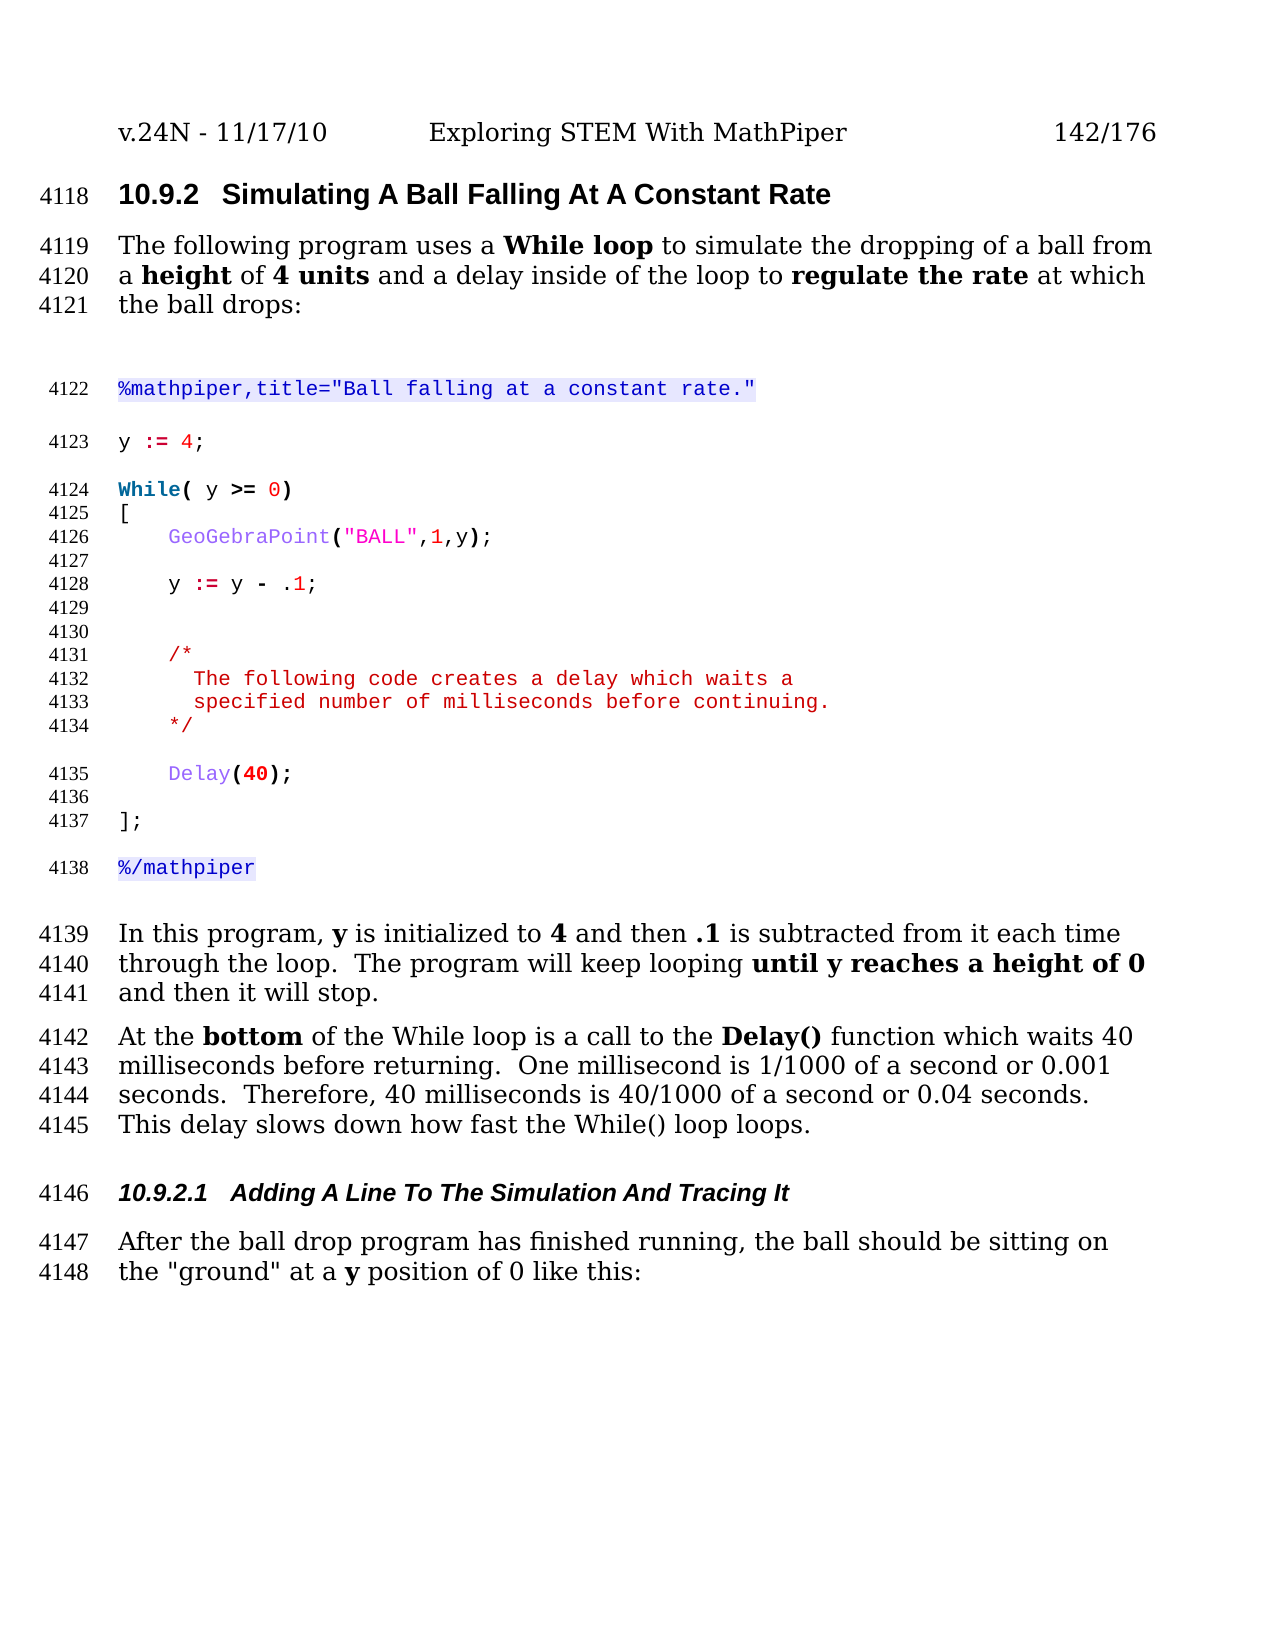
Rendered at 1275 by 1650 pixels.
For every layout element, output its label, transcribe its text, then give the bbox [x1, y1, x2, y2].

text The following program uses a While loop to simulate the dropping of a ball from a height of 4 units and a delay inside of the loop to regulate the rate at which the ball drops: [118, 231, 1157, 319]
text [ [118, 502, 1157, 526]
subtitle Adding A Line To The Simulation And Tracing It [118, 1178, 1157, 1207]
text Delay(40); [118, 762, 1157, 786]
text specified number of milliseconds before continuing. [118, 692, 1157, 715]
text While( y >= 0) [118, 479, 1157, 502]
text In this program, y is initialized to 4 and then .1 is subtracted from it each time through the loop. The program will keep looping until y reaches a height of 0 and then it will stop. [118, 919, 1157, 1007]
text After the ball drop program has finished running, the ball should be sitting on the "ground" at a y position of 0 like this: [118, 1227, 1157, 1286]
text y := 4; [118, 431, 1157, 455]
text GeoGebraPoint("BALL",1,y); [118, 526, 1157, 550]
text /* [118, 644, 1157, 668]
text */ [118, 715, 1157, 739]
text ]; [118, 810, 1157, 833]
text y := y - .1; [118, 573, 1157, 597]
text %mathpiper,title="Ball falling at a constant rate." [118, 378, 1157, 402]
subtitle Simulating A Ball Falling At A Constant Rate [118, 177, 1157, 210]
text The following code creates a delay which waits a [118, 668, 1157, 692]
text At the bottom of the While loop is a call to the Delay() function which waits 40 milliseconds before returning. One millisecond is 1/1000 of a second or 0.001 seconds. Therefore, 40 milliseconds is 40/1000 of a second or 0.04 seconds. This delay slows down how fast the While() loop loops. [118, 1022, 1157, 1139]
text %/mathpiper [118, 857, 1157, 881]
